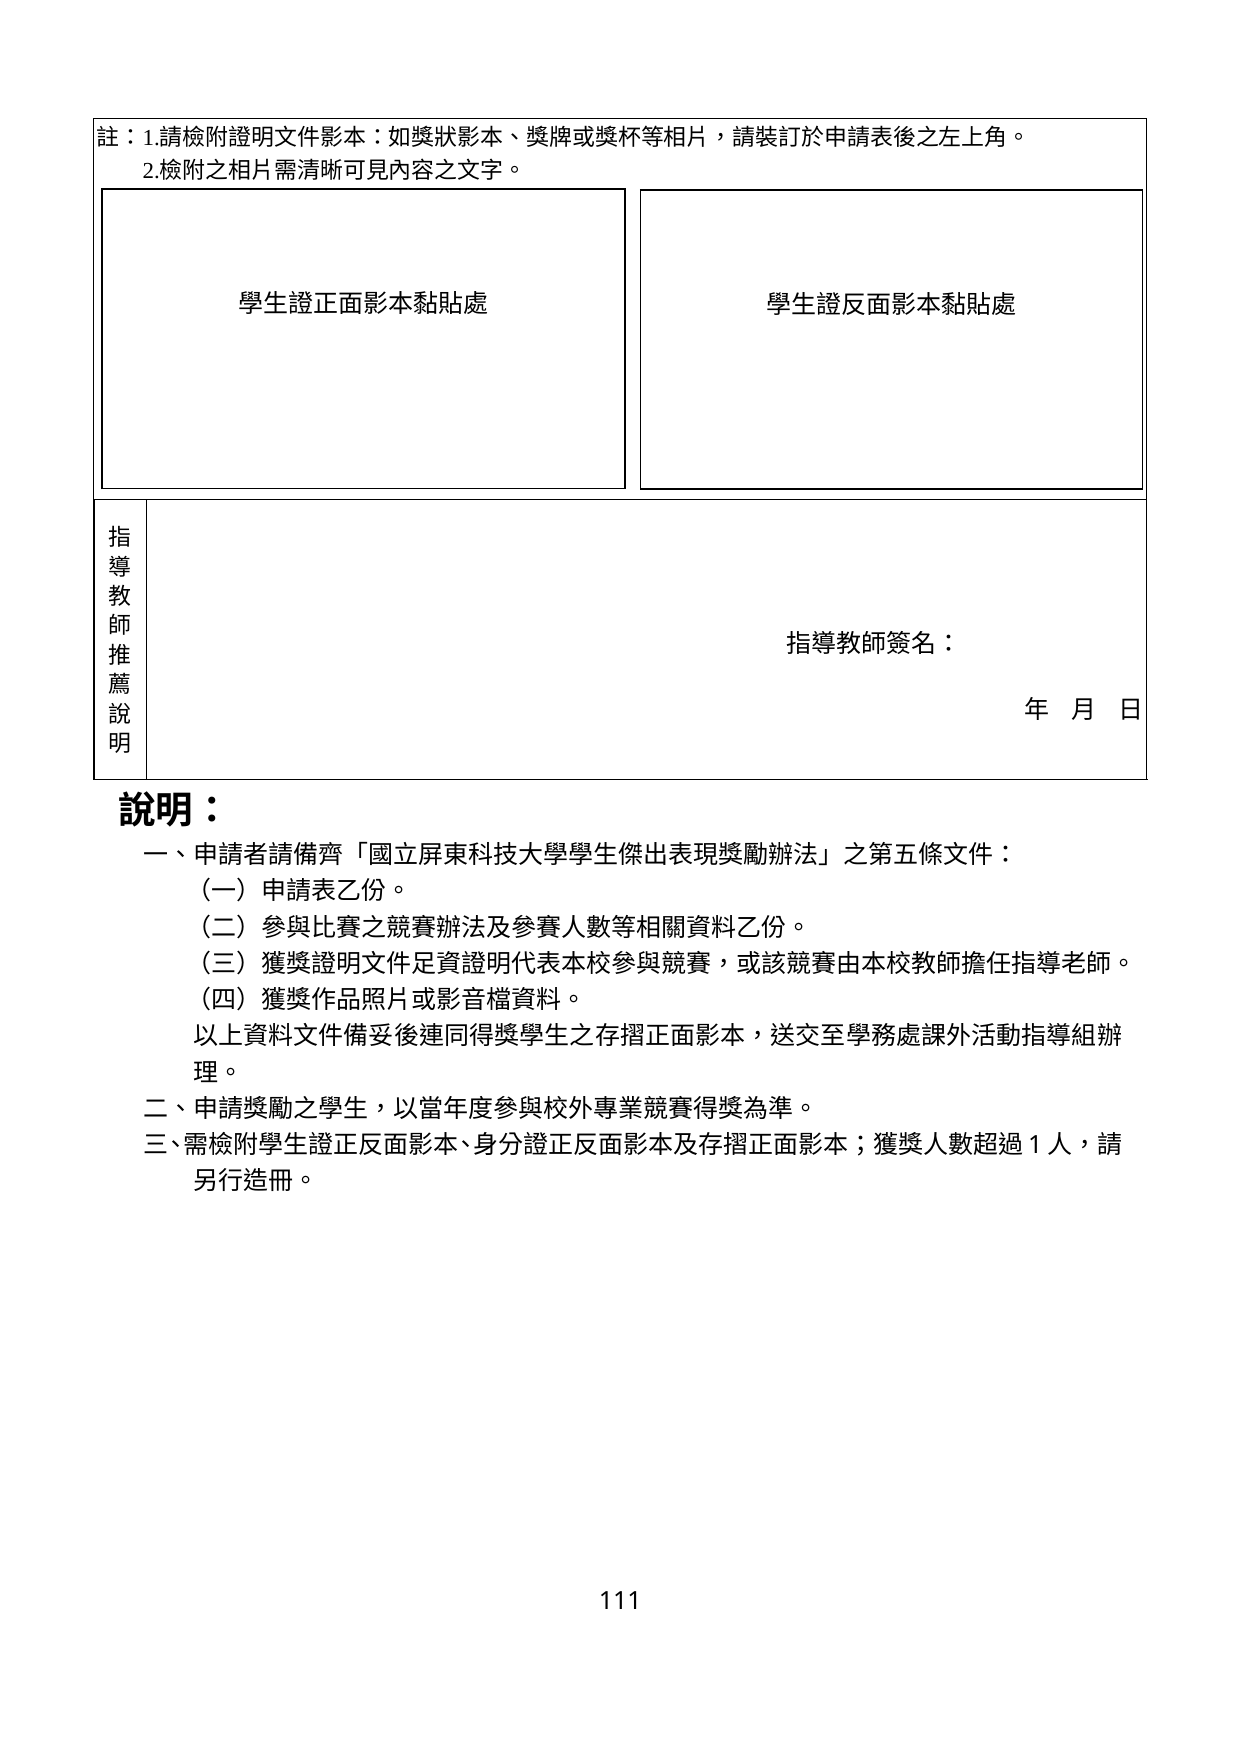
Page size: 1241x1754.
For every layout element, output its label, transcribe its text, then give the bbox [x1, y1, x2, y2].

text 一、申請者請備齊「國立屏東科技大學學生傑出表現獎勵辦法」之第五條文件： [143, 834, 1122, 871]
text 以上資料文件備妥後連同得獎學生之存摺正面影本，送交至學務處課外活動指導組辦理。 [193, 1016, 1122, 1088]
text 二、申請獎勵之學生，以當年度參與校外專業競賽得獎為準。 [143, 1088, 1122, 1124]
text （四）獲獎作品照片或影音檔資料。 [186, 979, 1122, 1016]
text 說明： [118, 780, 1122, 834]
table_cell 指導教師簽名： 年 月 日 [147, 500, 1146, 779]
text （二）參與比賽之競賽辦法及參賽人數等相關資料乙份。 [186, 907, 1122, 943]
text 三、需檢附學生證正反面影本、身分證正反面影本及存摺正面影本；獲獎人數超過1人，請另行造冊。 [143, 1124, 1122, 1197]
table_cell 指導教師推薦說明 [95, 500, 146, 779]
text （一）申請表乙份。 [186, 871, 1122, 907]
text （三）獲獎證明文件足資證明代表本校參與競賽，或該競賽由本校教師擔任指導老師。 [186, 943, 1122, 979]
table_cell 註：1.請檢附證明文件影本：如獎狀影本、獎牌或獎杯等相片，請裝訂於申請表後之左上角。 2.檢附之相片需清晰可見內容之文字。 [94, 119, 1146, 499]
